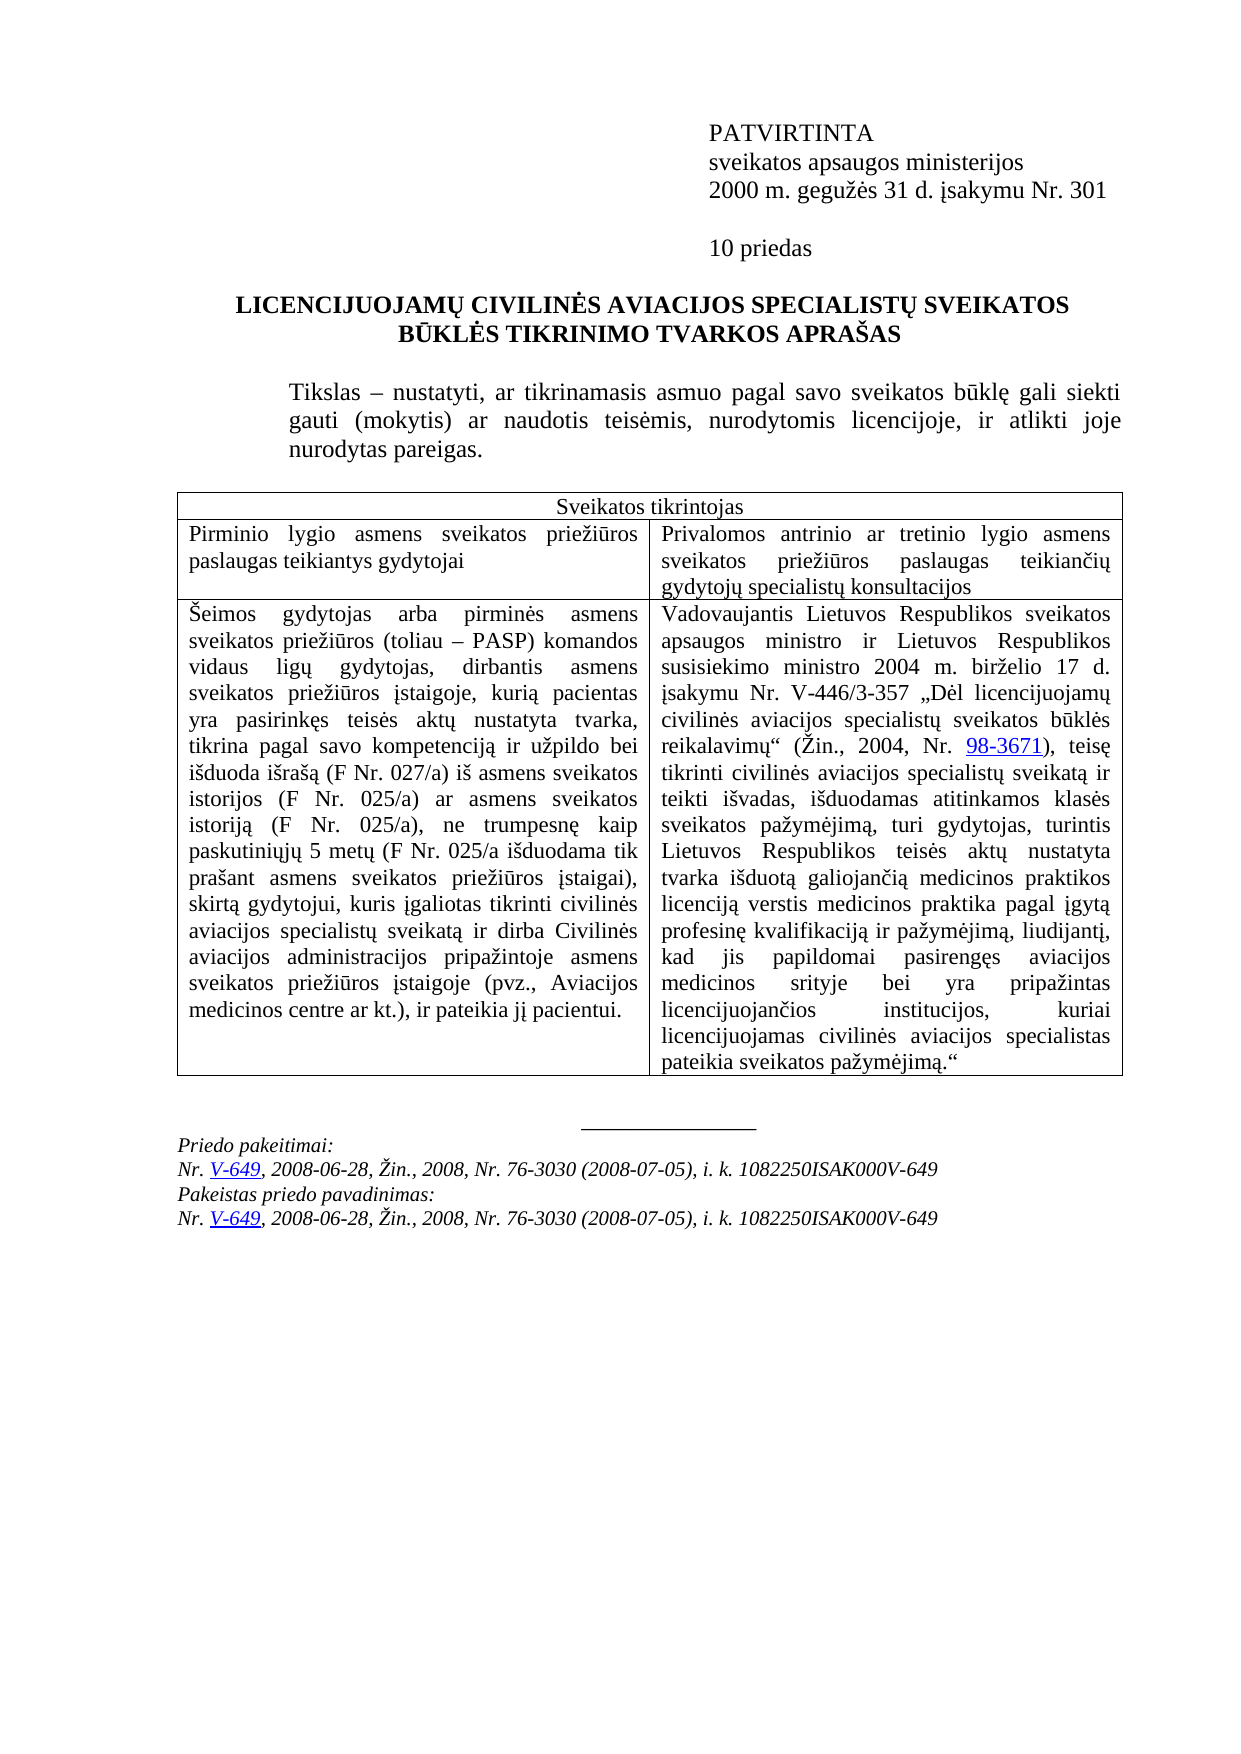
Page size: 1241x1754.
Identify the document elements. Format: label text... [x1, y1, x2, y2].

table_header Sveikatos tikrintojas [178, 493, 1122, 519]
table_cell Šeimos gydytojas arba pirminės asmens sveikatos priežiūros (toliau – PASP) komandos vidaus ligų gydytojas, dirbantis asmens sveikatos priežiūros įstaigoje, kurią pacientas yra pasirinkęs teisės aktų nustatyta tvarka, tikrina pagal savo kompetenciją ir užpildo bei išduoda išrašą (F Nr. 027/a) iš asmens sveikatos istorijos (F Nr. 025/a) ar asmens sveikatos istoriją (F Nr. 025/a), ne trumpesnę kaip paskutiniųjų 5 metų (F Nr. 025/a išduodama tik prašant asmens sveikatos priežiūros įstaigai), skirtą gydytojui, kuris įgaliotas tikrinti civilinės aviacijos specialistų sveikatą ir dirba Civilinės aviacijos administracijos pripažintoje asmens sveikatos priežiūros įstaigoje (pvz., Aviacijos medicinos centre ar kt.), ir pateikia jį pacientui. [178, 600, 649, 1075]
text Nr. V-649, 2008-06-28, Žin., 2008, Nr. 76-3030 (2008-07-05), i. k. 1082250ISAK000V-649 [177, 1157, 1122, 1181]
text LICENCIJUOJAMŲ CIVILINĖS AVIACIJOS SPECIALISTŲ SVEIKATOS BŪKLĖS TIKRINIMO TVARKOS APRAŠAS [177, 291, 1122, 348]
text PATVIRTINTA [709, 118, 1122, 147]
text Pakeistas priedo pavadinimas: [177, 1181, 1122, 1206]
table_cell Privalomos antrinio ar tretinio lygio asmens sveikatos priežiūros paslaugas teikiančių gydytojų specialistų konsultacijos [650, 520, 1122, 599]
table_cell Pirminio lygio asmens sveikatos priežiūros paslaugas teikiantys gydytojai [178, 520, 649, 599]
text sveikatos apsaugos ministerijos [709, 147, 1122, 176]
text 2000 m. gegužės 31 d. įsakymu Nr. 301 [709, 176, 1122, 204]
text 10 priedas [709, 233, 1122, 262]
text Tikslas – nustatyti, ar tikrinamasis asmuo pagal savo sveikatos būklę gali siekti gauti (mokytis) ar naudotis teisėmis, nurodytomis licencijoje, ir atlikti joje nurodytas pareigas. [288, 377, 1122, 463]
text ______________ [215, 1104, 1122, 1133]
text Nr. V-649, 2008-06-28, Žin., 2008, Nr. 76-3030 (2008-07-05), i. k. 1082250ISAK000V-649 [177, 1206, 1122, 1229]
table_cell Vadovaujantis Lietuvos Respublikos sveikatos apsaugos ministro ir Lietuvos Respublikos susisiekimo ministro 2004 m. birželio 17 d. įsakymu Nr. V-446/3-357 „Dėl licencijuojamų civilinės aviacijos specialistų sveikatos būklės reikalavimų“ (Žin., 2004, Nr. 98-3671), teisę tikrinti civilinės aviacijos specialistų sveikatą ir teikti išvadas, išduodamas atitinkamos klasės sveikatos pažymėjimą, turi gydytojas, turintis Lietuvos Respublikos teisės aktų nustatyta tvarka išduotą galiojančią medicinos praktikos licenciją verstis medicinos praktika pagal įgytą profesinę kvalifikaciją ir pažymėjimą, liudijantį, kad jis papildomai pasirengęs aviacijos medicinos srityje bei yra pripažintas licencijuojančios institucijos, kuriai licencijuojamas civilinės aviacijos specialistas pateikia sveikatos pažymėjimą.“ [650, 600, 1122, 1075]
text Priedo pakeitimai: [177, 1133, 1122, 1157]
